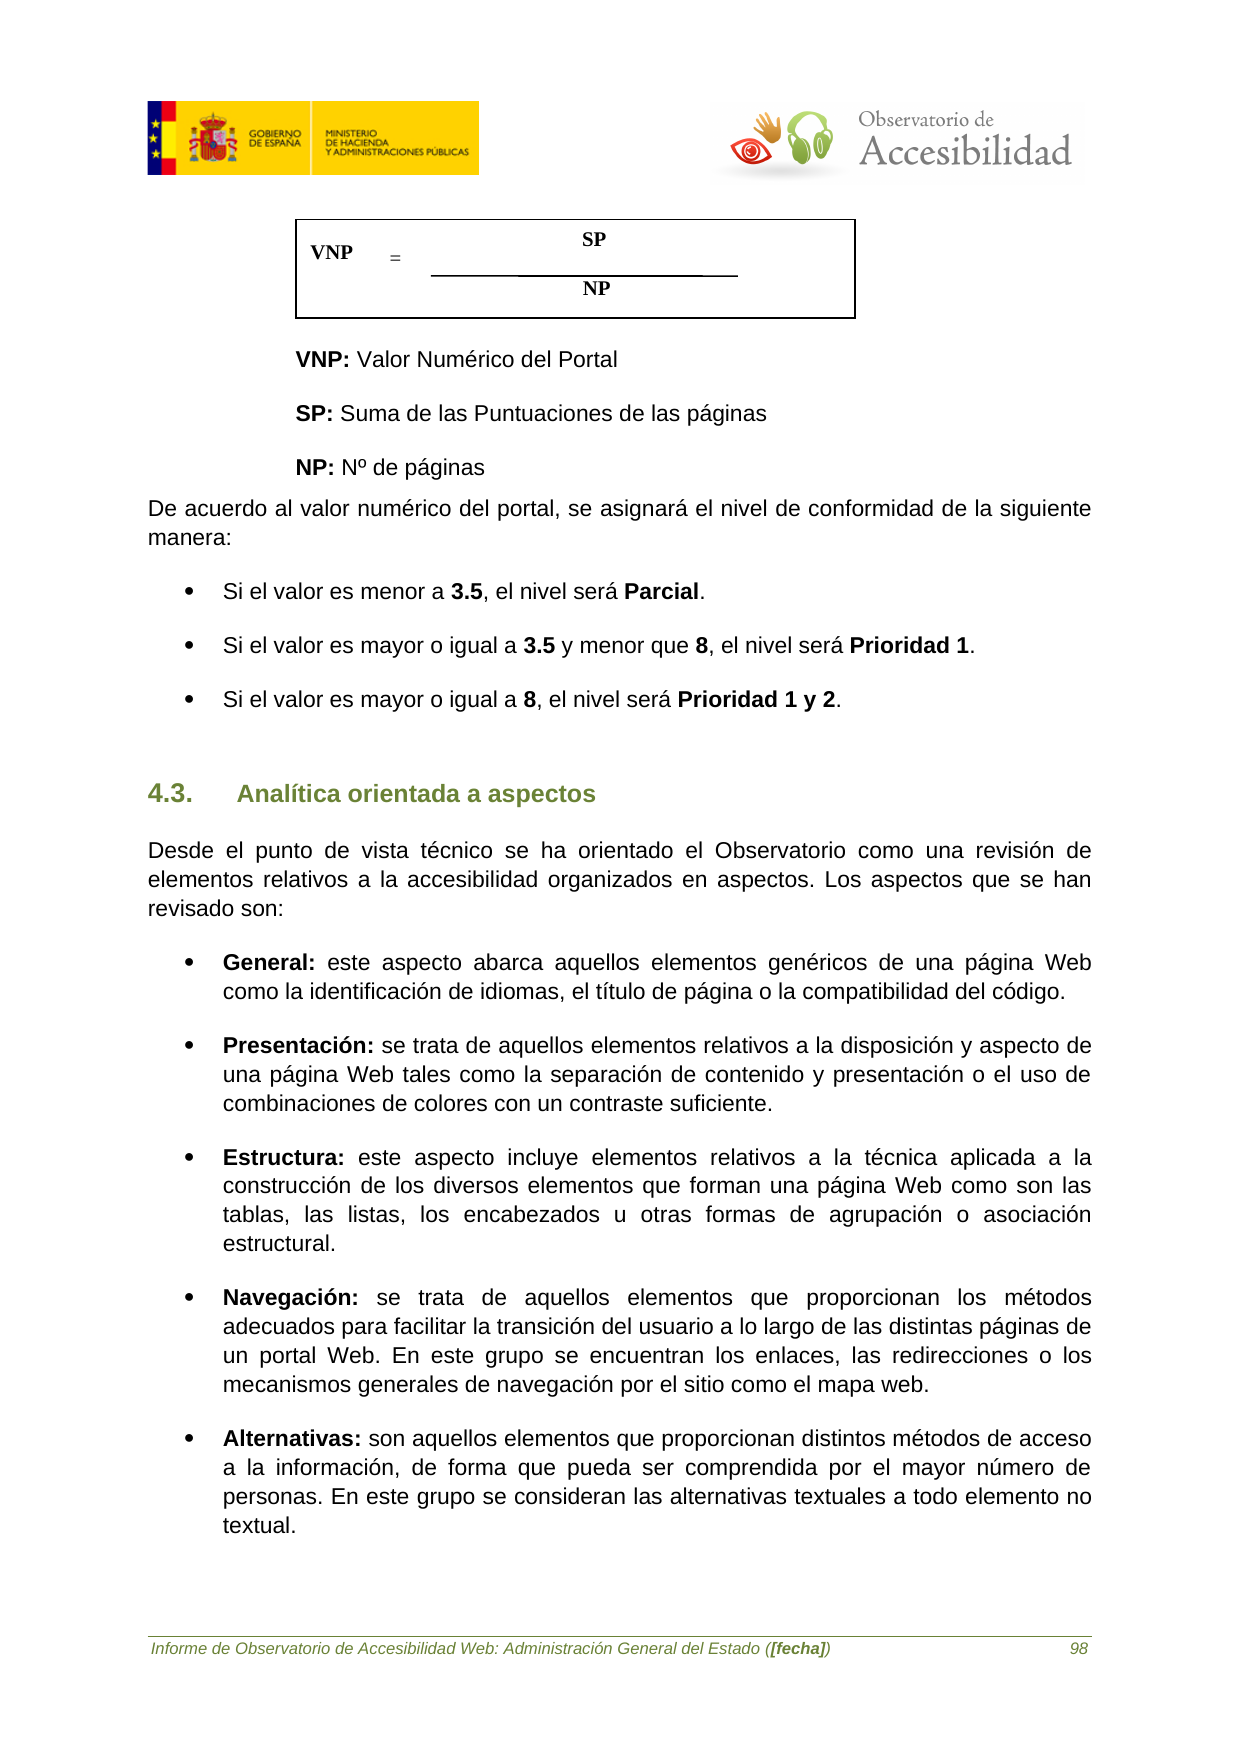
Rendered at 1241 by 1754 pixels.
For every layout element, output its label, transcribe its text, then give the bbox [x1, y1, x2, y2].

list Navegación: se trata de aquellos elementos que proporcionan los métodos adecuados para facilitar la transición del usuario a lo largo de las distintas páginas de un portal Web. En este grupo se encuentran los enlaces, las redirecciones o los mecanismos generales de navegación por el sitio como el mapa web. [185, 1284, 1092, 1397]
text NP: Nº de páginas [295, 454, 1092, 480]
list Alternativas: son aquellos elementos que proporcionan distintos métodos de acceso a la información, de forma que pueda ser comprendida por el mayor número de personas. En este grupo se consideran las alternativas textuales a todo elemento no textual. [185, 1425, 1092, 1538]
list Si el valor es mayor o igual a 8, el nivel será Prioridad 1 y 2. [185, 686, 1092, 712]
list General: este aspecto abarca aquellos elementos genéricos de una página Web como la identificación de idiomas, el título de página o la compatibilidad del código. [185, 949, 1092, 1004]
picture [147, 101, 479, 175]
subtitle Analítica orientada a aspectos [148, 777, 1092, 809]
picture [710, 102, 1086, 185]
list Si el valor es menor a 3.5, el nivel será Parcial. [185, 578, 1092, 604]
text VNP: Valor Numérico del Portal [295, 346, 1092, 372]
list Estructura: este aspecto incluye elementos relativos a la técnica aplicada a la construcción de los diversos elementos que forman una página Web como son las tablas, las listas, los encabezados u otras formas de agrupación o asociación estructural. [185, 1143, 1092, 1257]
list Presentación: se trata de aquellos elementos relativos a la disposición y aspecto de una página Web tales como la separación de contenido y presentación o el uso de combinaciones de colores con un contraste suficiente. [185, 1032, 1092, 1116]
text Desde el punto de vista técnico se ha orientado el Observatorio como una revisión de elementos relativos a la accesibilidad organizados en aspectos. Los aspectos que se han revisado son: [148, 837, 1092, 921]
text De acuerdo al valor numérico del portal, se asignará el nivel de conformidad de la siguiente manera: [148, 495, 1092, 550]
text SP: Suma de las Puntuaciones de las páginas [295, 400, 1092, 426]
list Si el valor es mayor o igual a 3.5 y menor que 8, el nivel será Prioridad 1. [185, 632, 1092, 658]
